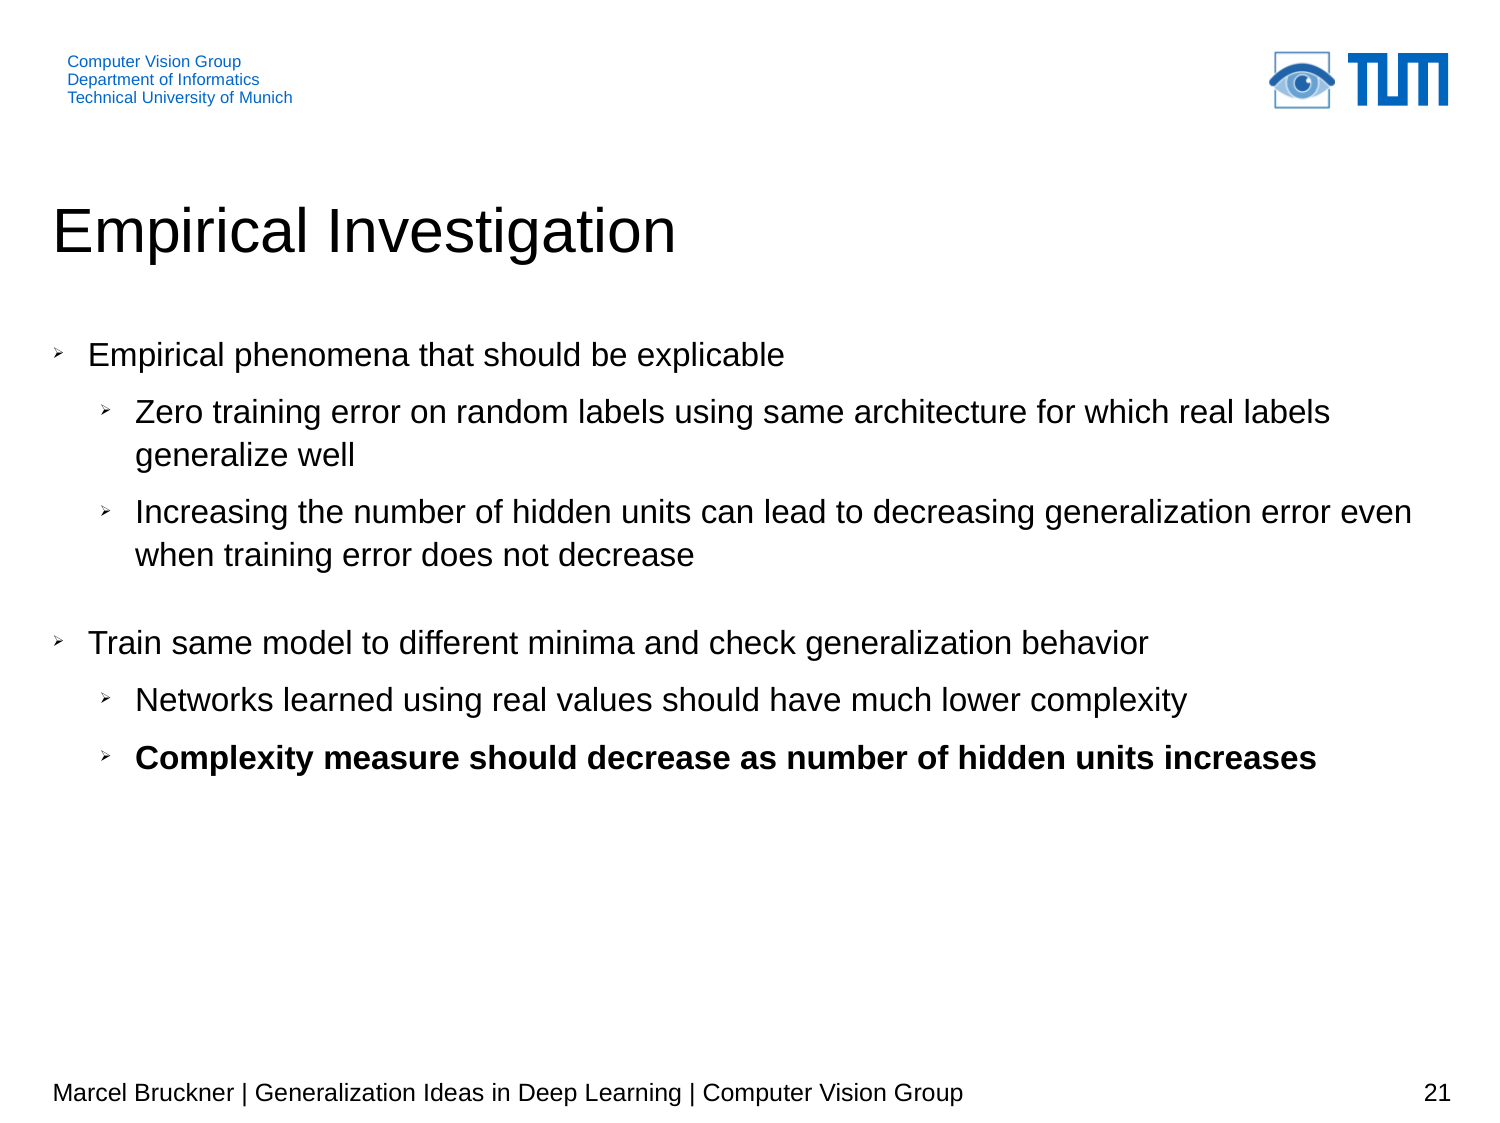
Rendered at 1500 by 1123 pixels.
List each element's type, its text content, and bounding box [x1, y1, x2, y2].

title Empirical Investigation [52, 195, 1453, 266]
picture [1269, 47, 1335, 113]
list Empirical phenomena that should be explicable Zero training error on random labels using same architecture for which real labels generalize well Increasing the number of hidden units can lead to decreasing generalization error even when training error does not decrease Train same model to different minima and check generalization behavior Networks learned using real values should have much lower complexity Complexity measure should decrease as number of hidden units increases [52, 330, 1453, 777]
